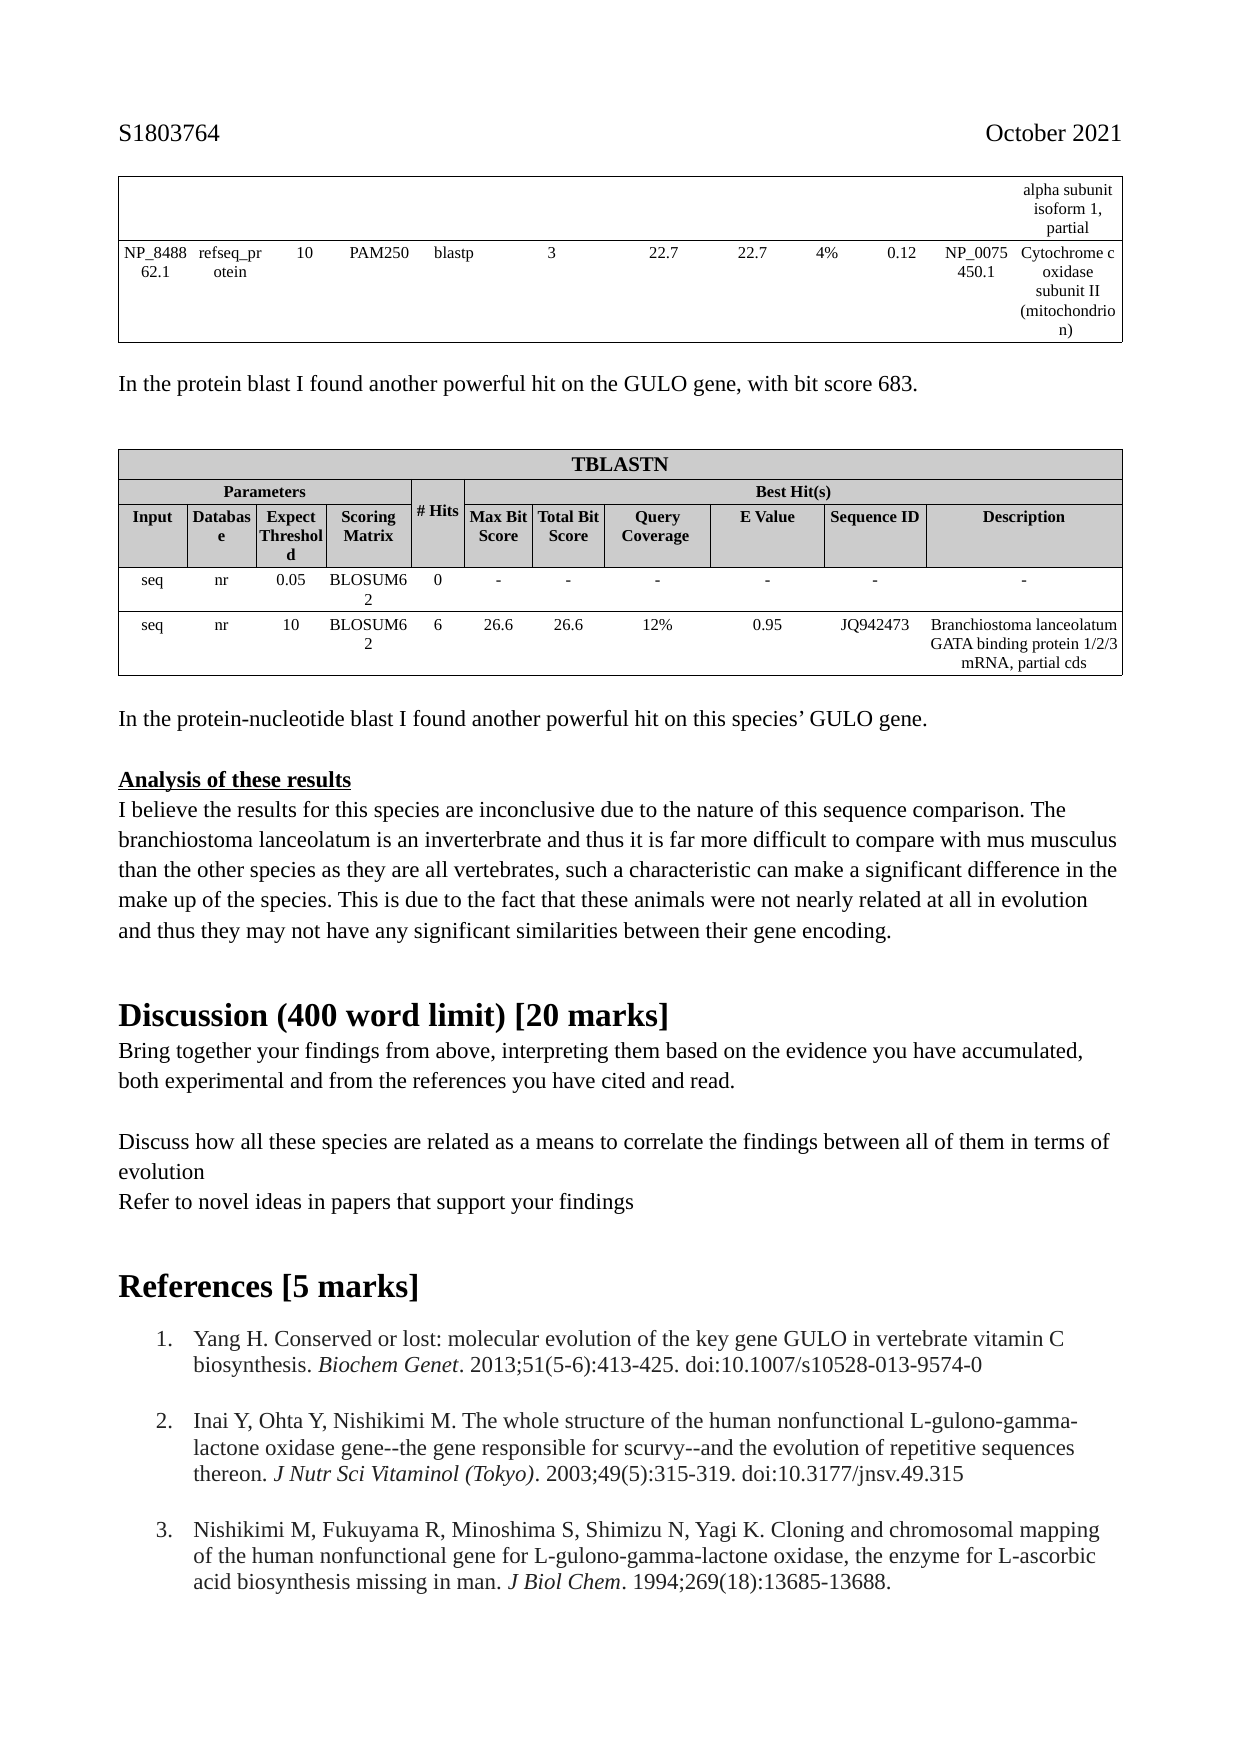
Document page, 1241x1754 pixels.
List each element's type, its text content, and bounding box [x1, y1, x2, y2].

table_cell Expect Threshold [257, 505, 326, 567]
table_cell - [465, 568, 532, 611]
table_cell Query Coverage [605, 505, 710, 567]
table_cell Parameters [119, 480, 411, 504]
table_cell 0.12 [864, 241, 939, 342]
table_cell [491, 177, 612, 240]
text Discussion (400 word limit) [20 marks] Bring together your findings from above, interpreting them based on the evidence you have accumulated, both experimental and from the references you have cited and read. Discuss how all these species are related as a means to correlate the findings between all of them in terms of evolution Refer to novel ideas in papers that support your findings [118, 995, 1122, 1247]
table_cell 10 [256, 612, 326, 675]
table_cell Sequence ID [825, 505, 926, 567]
table_cell [193, 177, 267, 240]
table_cell 0.05 [256, 568, 326, 611]
table_cell BLOSUM62 [326, 568, 411, 611]
table_cell 22.7 [715, 241, 789, 342]
table_cell 4% [790, 241, 864, 342]
table_cell nr [187, 612, 256, 675]
table_cell refseq_protein [193, 241, 267, 342]
list Nishikimi M, Fukuyama R, Minoshima S, Shimizu N, Yagi K. Cloning and chromosomal mapping of the human nonfunctional gene for L-gulono-gamma-lactone oxidase, the enzyme for L-ascorbic acid biosynthesis missing in man. J Biol Chem. 1994;269(18):13685-13688. [156, 1516, 1122, 1595]
table_cell 26.6 [532, 612, 604, 675]
table_cell - [926, 568, 1122, 611]
table_cell Database [188, 505, 256, 567]
table_cell PAM250 [342, 241, 416, 342]
table_cell JQ942473 [824, 612, 926, 675]
table_cell [342, 177, 416, 240]
table_cell [864, 177, 939, 240]
table_cell nr [187, 568, 256, 611]
table_cell 0 [411, 568, 464, 611]
table_cell - [710, 568, 824, 611]
table_cell Branchiostoma lanceolatum GATA binding protein 1/2/3 mRNA, partial cds [926, 612, 1122, 675]
table_cell 10 [267, 241, 342, 342]
table_cell [790, 177, 864, 240]
table_cell seq [119, 568, 187, 611]
table_cell # Hits [412, 480, 464, 567]
table_header TBLASTN [119, 450, 1122, 479]
list Inai Y, Ohta Y, Nishikimi M. The whole structure of the human nonfunctional L-gulono-gamma-lactone oxidase gene--the gene responsible for scurvy--and the evolution of repetitive sequences thereon. J Nutr Sci Vitaminol (Tokyo). 2003;49(5):315-319. doi:10.3177/jnsv.49.315 [156, 1407, 1122, 1486]
text In the protein-nucleotide blast I found another powerful hit on this species’ GULO gene. Analysis of these results I believe the results for this species are inconclusive due to the nature of this sequence comparison. The branchiostoma lanceolatum is an inverterbrate and thus it is far more difficult to compare with mus musculus than the other species as they are all vertebrates, such a characteristic can make a significant difference in the make up of the species. This is due to the fact that these animals were not nearly related at all in evolution and thus they may not have any significant similarities between their gene encoding. [118, 676, 1122, 976]
table_cell NP_848862.1 [119, 241, 193, 342]
table_cell - [532, 568, 604, 611]
table_cell E Value [711, 505, 824, 567]
table_cell [612, 177, 715, 240]
table_cell 6 [411, 612, 464, 675]
table_cell - [604, 568, 710, 611]
table_cell Description [927, 505, 1122, 567]
table_cell BLOSUM62 [326, 612, 411, 675]
table_cell Cytochrome c oxidase subunit II (mitochondrion) [1014, 241, 1122, 342]
table_cell Input [119, 505, 187, 567]
text In the protein blast I found another powerful hit on the GULO gene, with bit score 683. [118, 370, 1122, 430]
table_cell blastp [416, 241, 491, 342]
table_cell [715, 177, 789, 240]
table_cell NP_0075450.1 [939, 241, 1013, 342]
table_cell seq [119, 612, 187, 675]
table_cell [939, 177, 1013, 240]
table_cell - [824, 568, 926, 611]
table_cell [119, 177, 193, 240]
table_cell Scoring Matrix [327, 505, 411, 567]
table_cell 12% [604, 612, 710, 675]
table_cell 22.7 [612, 241, 715, 342]
table_cell [267, 177, 342, 240]
table_cell 26.6 [465, 612, 532, 675]
list Yang H. Conserved or lost: molecular evolution of the key gene GULO in vertebrate vitamin C biosynthesis. Biochem Genet. 2013;51(5-6):413-425. doi:10.1007/s10528-013-9574-0 [156, 1325, 1122, 1378]
table_cell 0.95 [710, 612, 824, 675]
table_cell Max Bit Score [465, 505, 532, 567]
table_cell Best Hit(s) [465, 480, 1122, 504]
table_cell Total Bit Score [533, 505, 604, 567]
table_cell alpha subunit isoform 1, partial [1014, 177, 1122, 240]
table_cell [416, 177, 491, 240]
table_cell 3 [491, 241, 612, 342]
text References [5 marks] [118, 1266, 1122, 1305]
